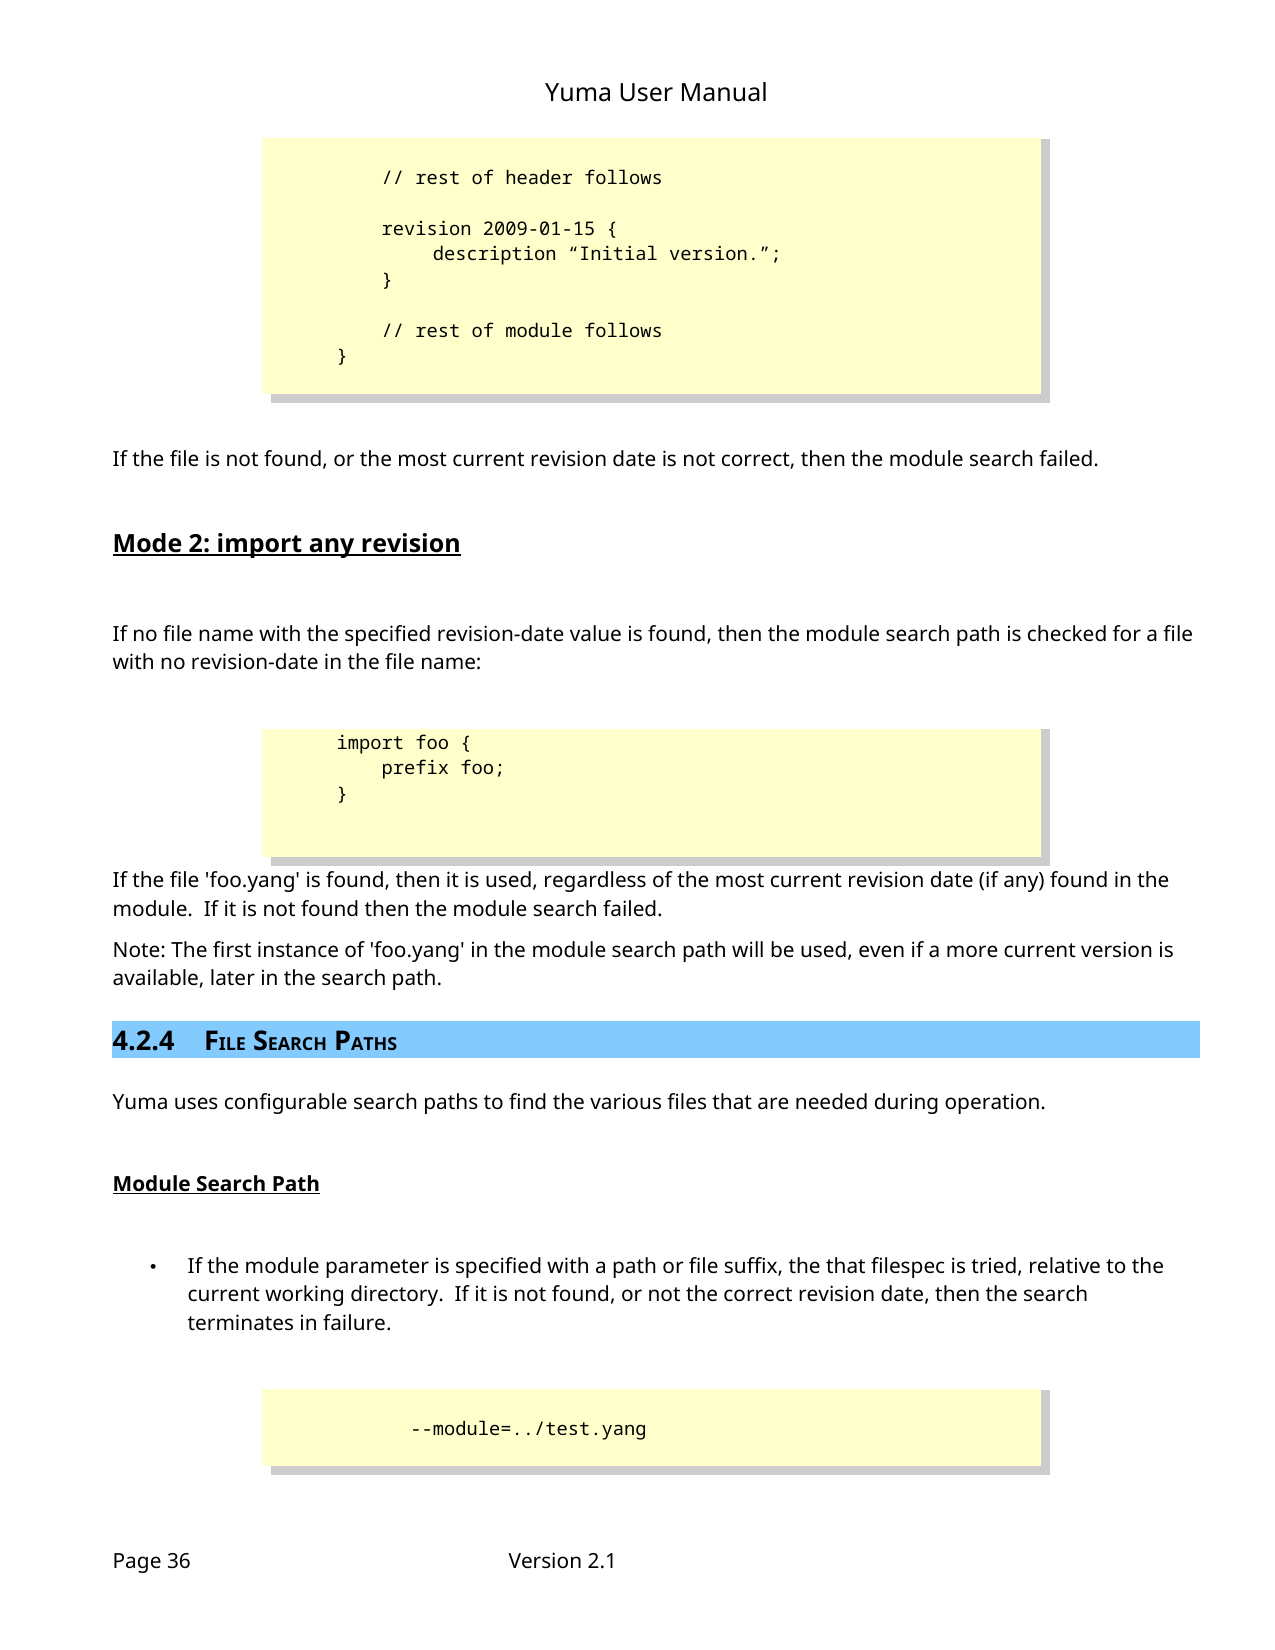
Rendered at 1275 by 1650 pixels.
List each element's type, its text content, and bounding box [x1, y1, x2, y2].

text If the file is not found, or the most current revision date is not correct, then the module search failed. [112, 444, 1200, 472]
text // rest of module follows [262, 317, 1041, 343]
text If the file 'foo.yang' is found, then it is used, regardless of the most current revision date (if any) found in the module. If it is not found then the module search failed. [112, 866, 1200, 922]
text Module Search Path [112, 1169, 1200, 1197]
text import foo { prefix foo; } [262, 729, 1041, 806]
text revision 2009-01-15 { [262, 215, 1041, 241]
list If the module parameter is specified with a path or file suffix, the that filespec is tried, relative to the current working directory. If it is not found, or not the correct revision date, then the search terminates in failure. [150, 1251, 1200, 1336]
text // rest of header follows [262, 164, 1041, 189]
text Note: The first instance of 'foo.yang' in the module search path will be used, even if a more current version is available, later in the search path. [112, 935, 1200, 992]
text If no file name with the specified revision-date value is found, then the module search path is checked for a file with no revision-date in the file name: [112, 619, 1200, 676]
text } [262, 343, 1041, 368]
subtitle File Search Paths [112, 1021, 1200, 1058]
text description “Initial version.”; [262, 241, 1041, 266]
text Mode 2: import any revision [112, 526, 1200, 559]
text --module=../test.yang [262, 1415, 1041, 1441]
text Yuma uses configurable search paths to find the various files that are needed during operation. [112, 1087, 1200, 1115]
text } [262, 266, 1041, 292]
